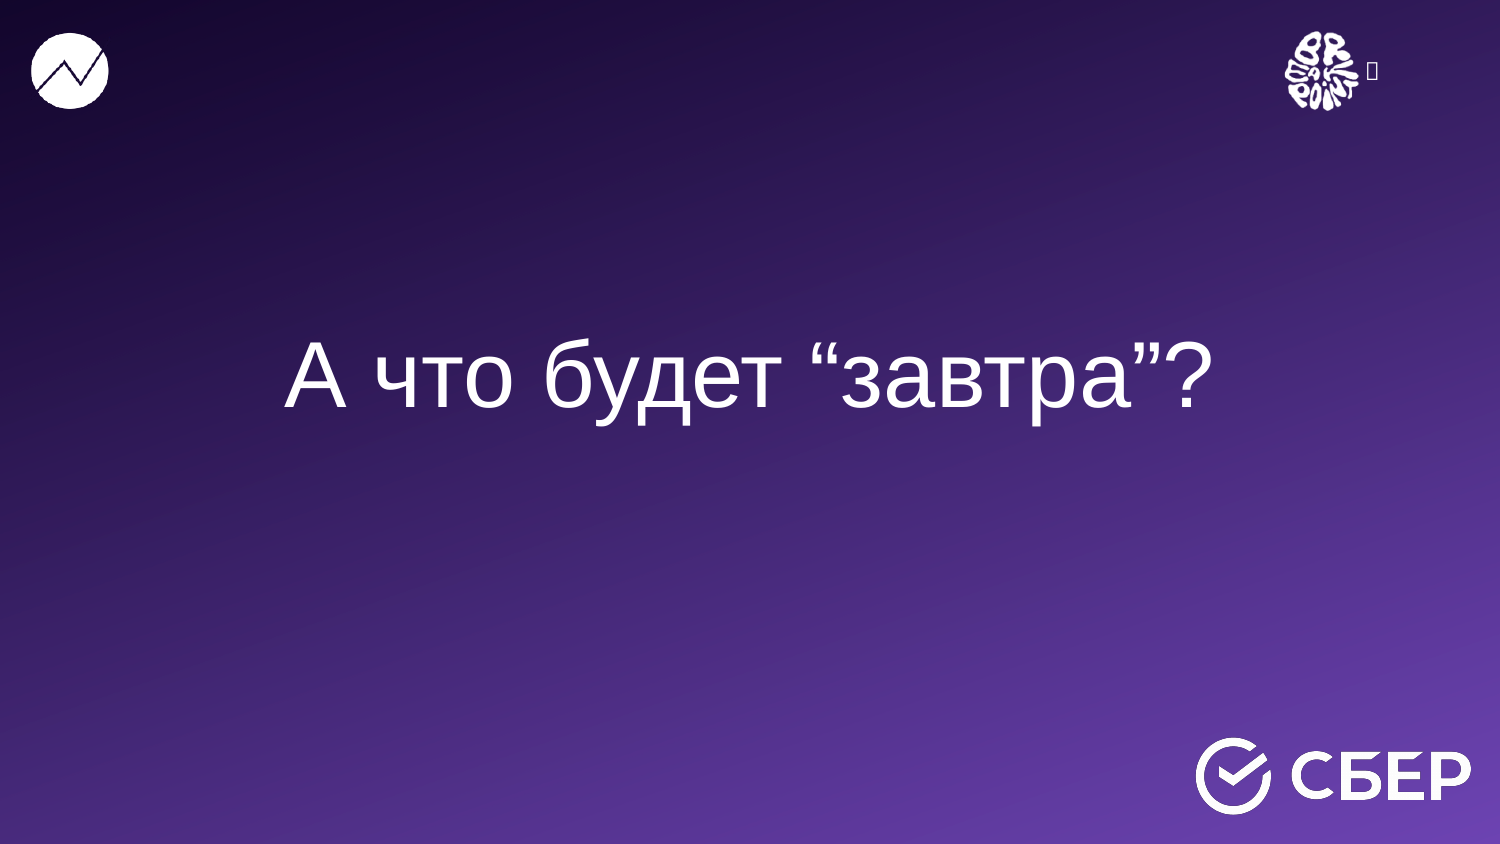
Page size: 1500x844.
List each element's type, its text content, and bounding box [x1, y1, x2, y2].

text_box 🐙 [1364, 36, 1489, 107]
picture [0, 0, 1500, 844]
title А что будет “завтра”? [187, 138, 1313, 432]
